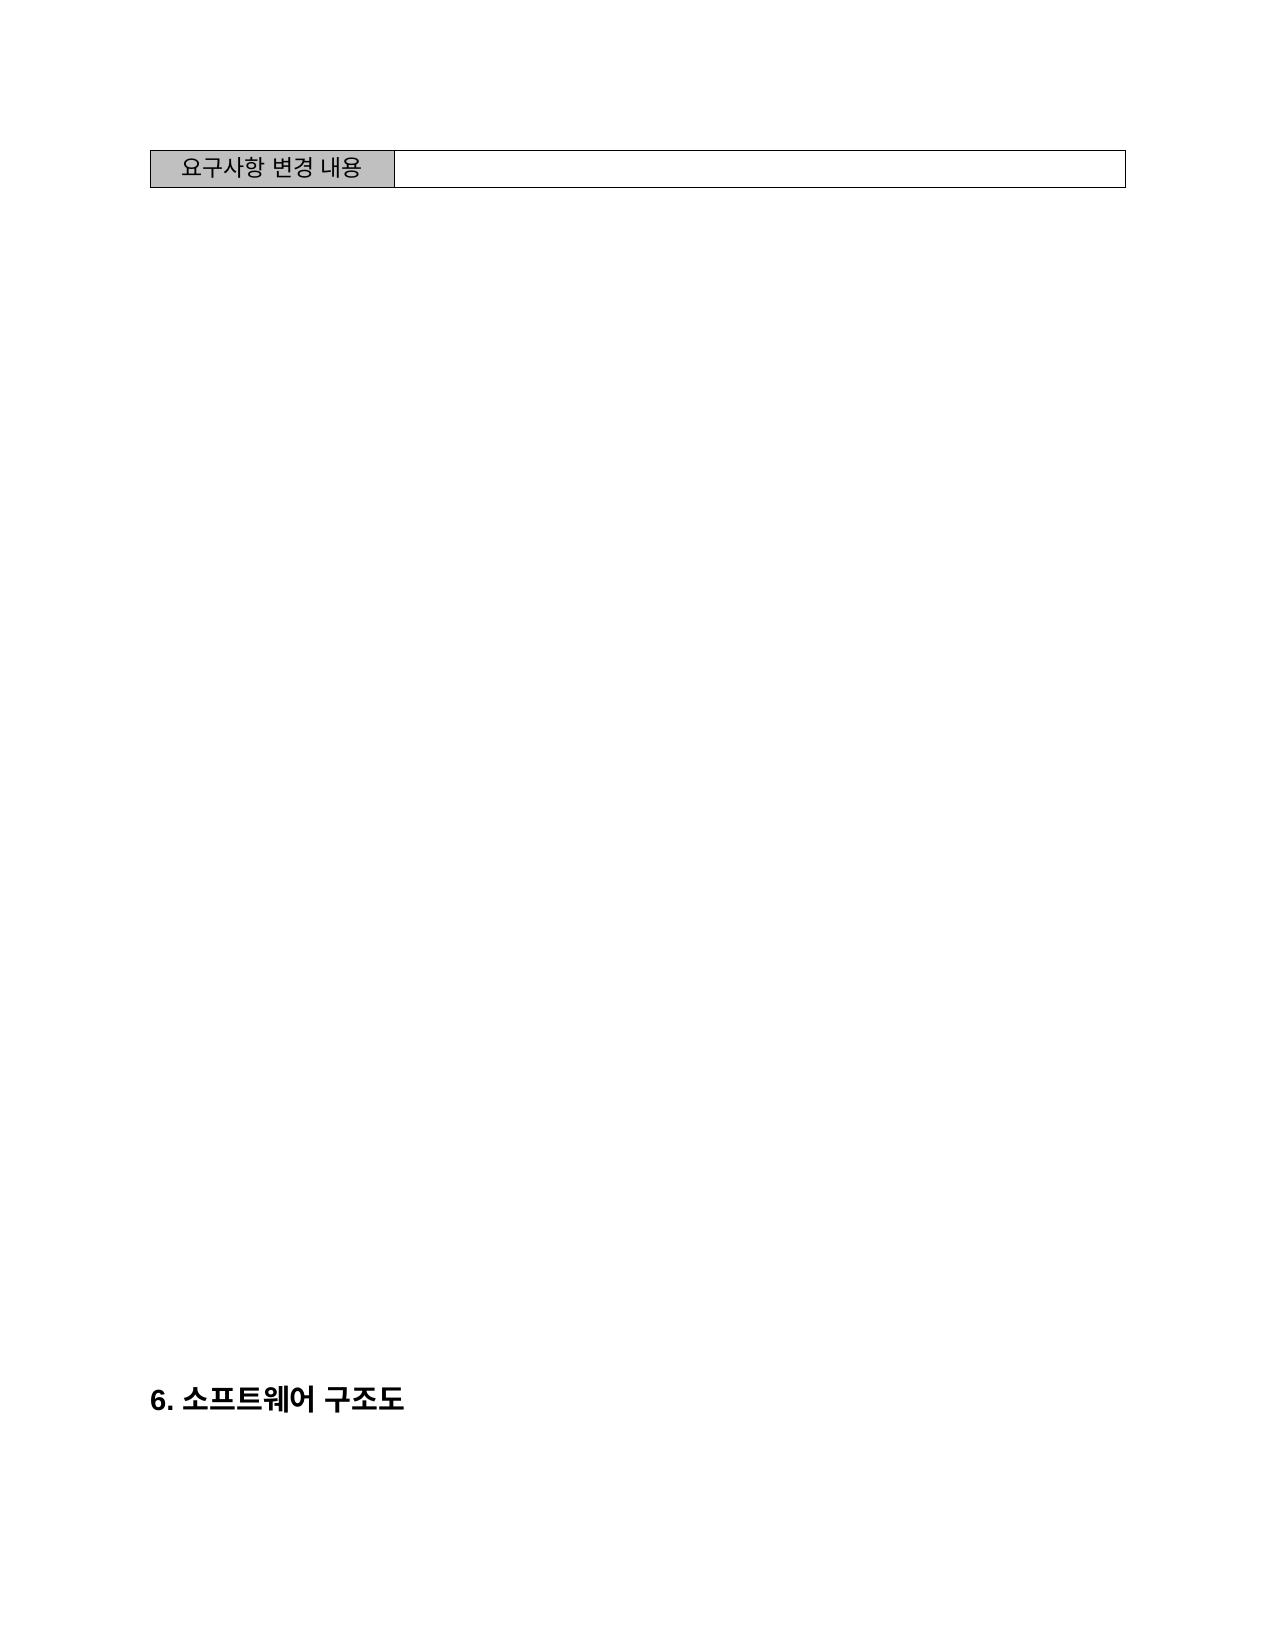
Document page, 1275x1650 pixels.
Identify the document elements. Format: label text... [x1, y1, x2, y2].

table_cell 요구사항 변경 내용 [151, 151, 394, 187]
table_cell [395, 151, 1125, 187]
text 6. 소프트웨어 구조도 [150, 1384, 1125, 1417]
